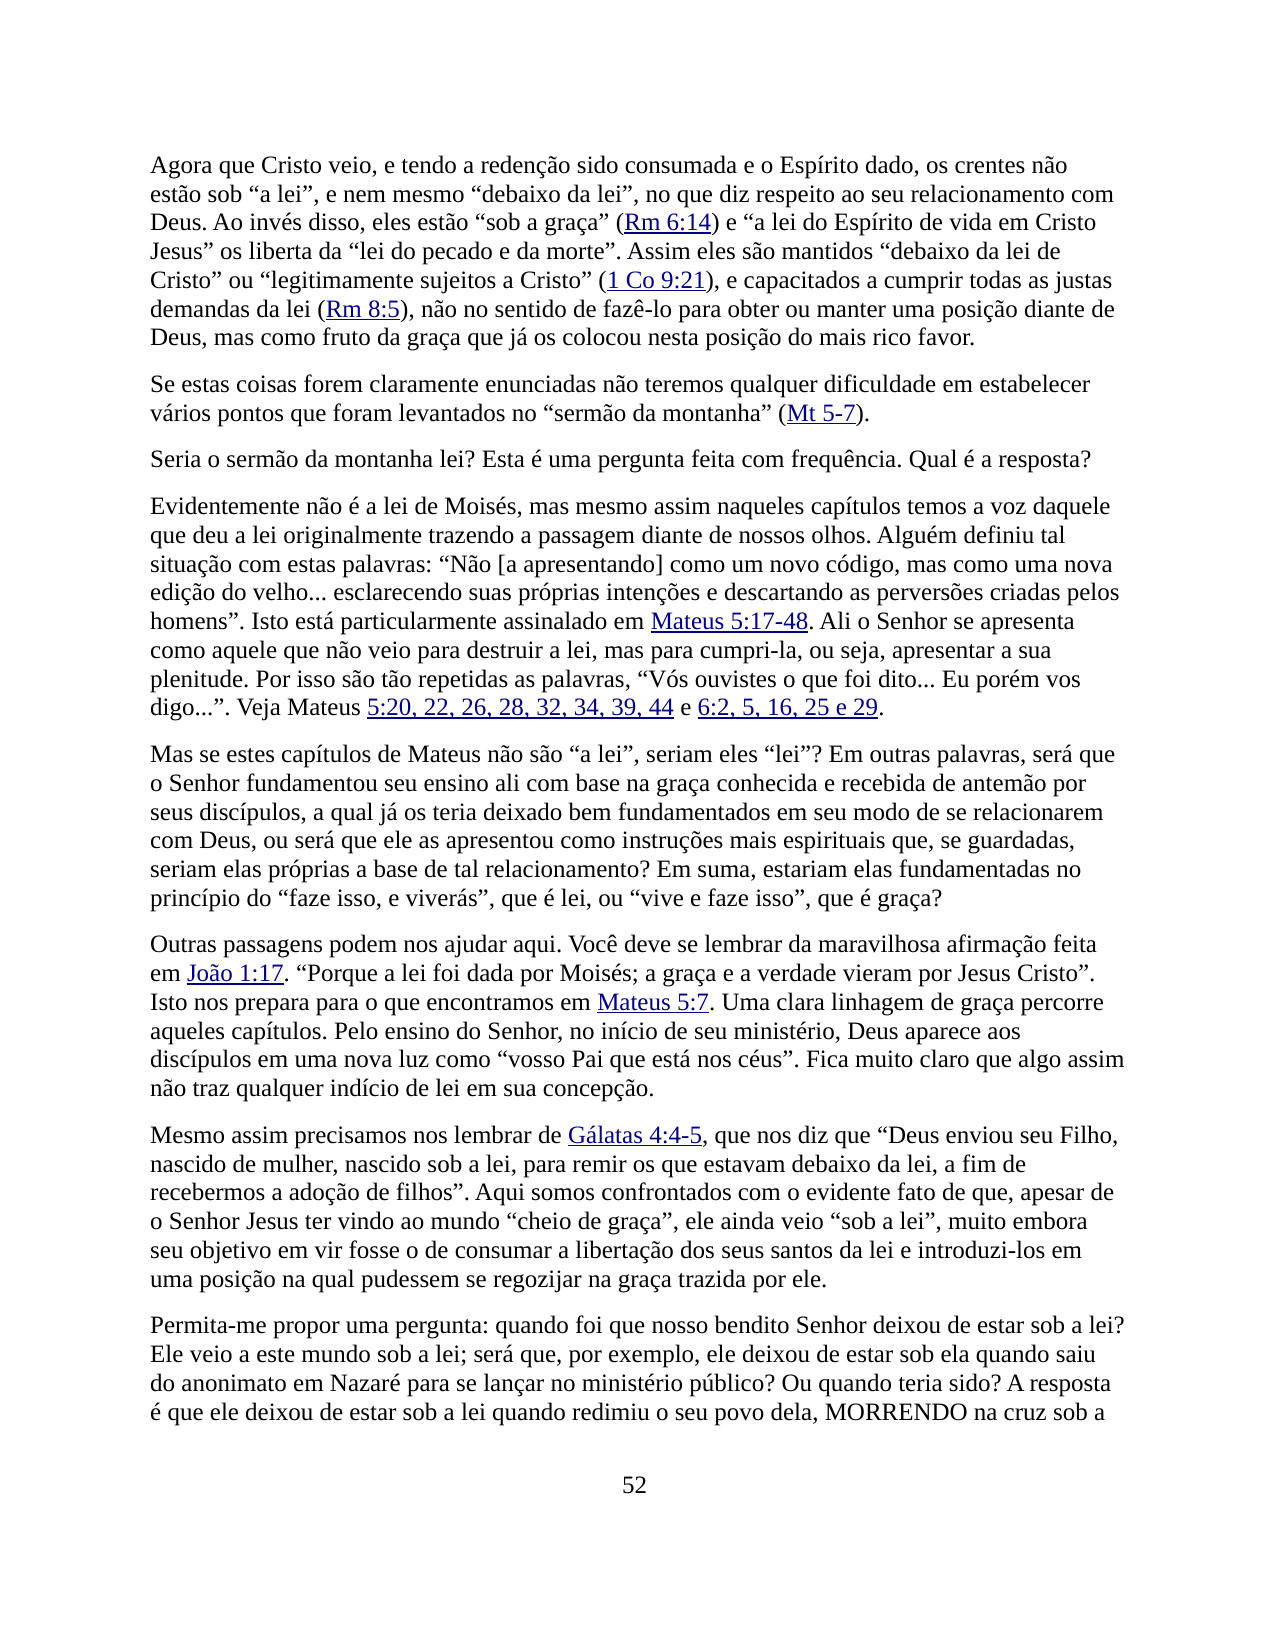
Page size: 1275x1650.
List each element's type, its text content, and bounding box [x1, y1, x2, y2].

text Permita-me propor uma pergunta: quando foi que nosso bendito Senhor deixou de estar sob a lei? Ele veio a este mundo sob a lei; será que, por exemplo, ele deixou de estar sob ela quando saiu do anonimato em Nazaré para se lançar no ministério público? Ou quando teria sido? A resposta é que ele deixou de estar sob a lei quando redimiu o seu povo dela, MORRENDO na cruz sob a [150, 1310, 1125, 1425]
text Se estas coisas forem claramente enunciadas não teremos qualquer dificuldade em estabelecer vários pontos que foram levantados no “sermão da montanha” (Mt 5-7). [150, 369, 1125, 427]
text Evidentemente não é a lei de Moisés, mas mesmo assim naqueles capítulos temos a voz daquele que deu a lei originalmente trazendo a passagem diante de nossos olhos. Alguém definiu tal situação com estas palavras: “Não [a apresentando] como um novo código, mas como uma nova edição do velho... esclarecendo suas próprias intenções e descartando as perversões criadas pelos homens”. Isto está particularmente assinalado em Mateus 5:17-48. Ali o Senhor se apresenta como aquele que não veio para destruir a lei, mas para cumpri-la, ou seja, apresentar a sua plenitude. Por isso são tão repetidas as palavras, “Vós ouvistes o que foi dito... Eu porém vos digo...”. Veja Mateus 5:20, 22, 26, 28, 32, 34, 39, 44 e 6:2, 5, 16, 25 e 29. [150, 491, 1125, 721]
text Mas se estes capítulos de Mateus não são “a lei”, seriam eles “lei”? Em outras palavras, será que o Senhor fundamentou seu ensino ali com base na graça conhecida e recebida de antemão por seus discípulos, a qual já os teria deixado bem fundamentados em seu modo de se relacionarem com Deus, ou será que ele as apresentou como instruções mais espirituais que, se guardadas, seriam elas próprias a base de tal relacionamento? Em suma, estariam elas fundamentadas no princípio do “faze isso, e viverás”, que é lei, ou “vive e faze isso”, que é graça? [150, 739, 1125, 912]
text Outras passagens podem nos ajudar aqui. Você deve se lembrar da maravilhosa afirmação feita em João 1:17. “Porque a lei foi dada por Moisés; a graça e a verdade vieram por Jesus Cristo”. Isto nos prepara para o que encontramos em Mateus 5:7. Uma clara linhagem de graça percorre aqueles capítulos. Pelo ensino do Senhor, no início de seu ministério, Deus aparece aos discípulos em uma nova luz como “vosso Pai que está nos céus”. Fica muito claro que algo assim não traz qualquer indício de lei em sua concepção. [150, 929, 1125, 1102]
text Seria o sermão da montanha lei? Esta é uma pergunta feita com frequência. Qual é a resposta? [150, 444, 1125, 473]
text Mesmo assim precisamos nos lembrar de Gálatas 4:4-5, que nos diz que “Deus enviou seu Filho, nascido de mulher, nascido sob a lei, para remir os que estavam debaixo da lei, a fim de recebermos a adoção de filhos”. Aqui somos confrontados com o evidente fato de que, apesar de o Senhor Jesus ter vindo ao mundo “cheio de graça”, ele ainda veio “sob a lei”, muito embora seu objetivo em vir fosse o de consumar a libertação dos seus santos da lei e introduzi-los em uma posição na qual pudessem se regozijar na graça trazida por ele. [150, 1120, 1125, 1292]
text Agora que Cristo veio, e tendo a redenção sido consumada e o Espírito dado, os crentes não estão sob “a lei”, e nem mesmo “debaixo da lei”, no que diz respeito ao seu relacionamento com Deus. Ao invés disso, eles estão “sob a graça” (Rm 6:14) e “a lei do Espírito de vida em Cristo Jesus” os liberta da “lei do pecado e da morte”. Assim eles são mantidos “debaixo da lei de Cristo” ou “legitimamente sujeitos a Cristo” (1 Co 9:21), e capacitados a cumprir todas as justas demandas da lei (Rm 8:5), não no sentido de fazê-lo para obter ou manter uma posição diante de Deus, mas como fruto da graça que já os colocou nesta posição do mais rico favor. [150, 150, 1125, 351]
